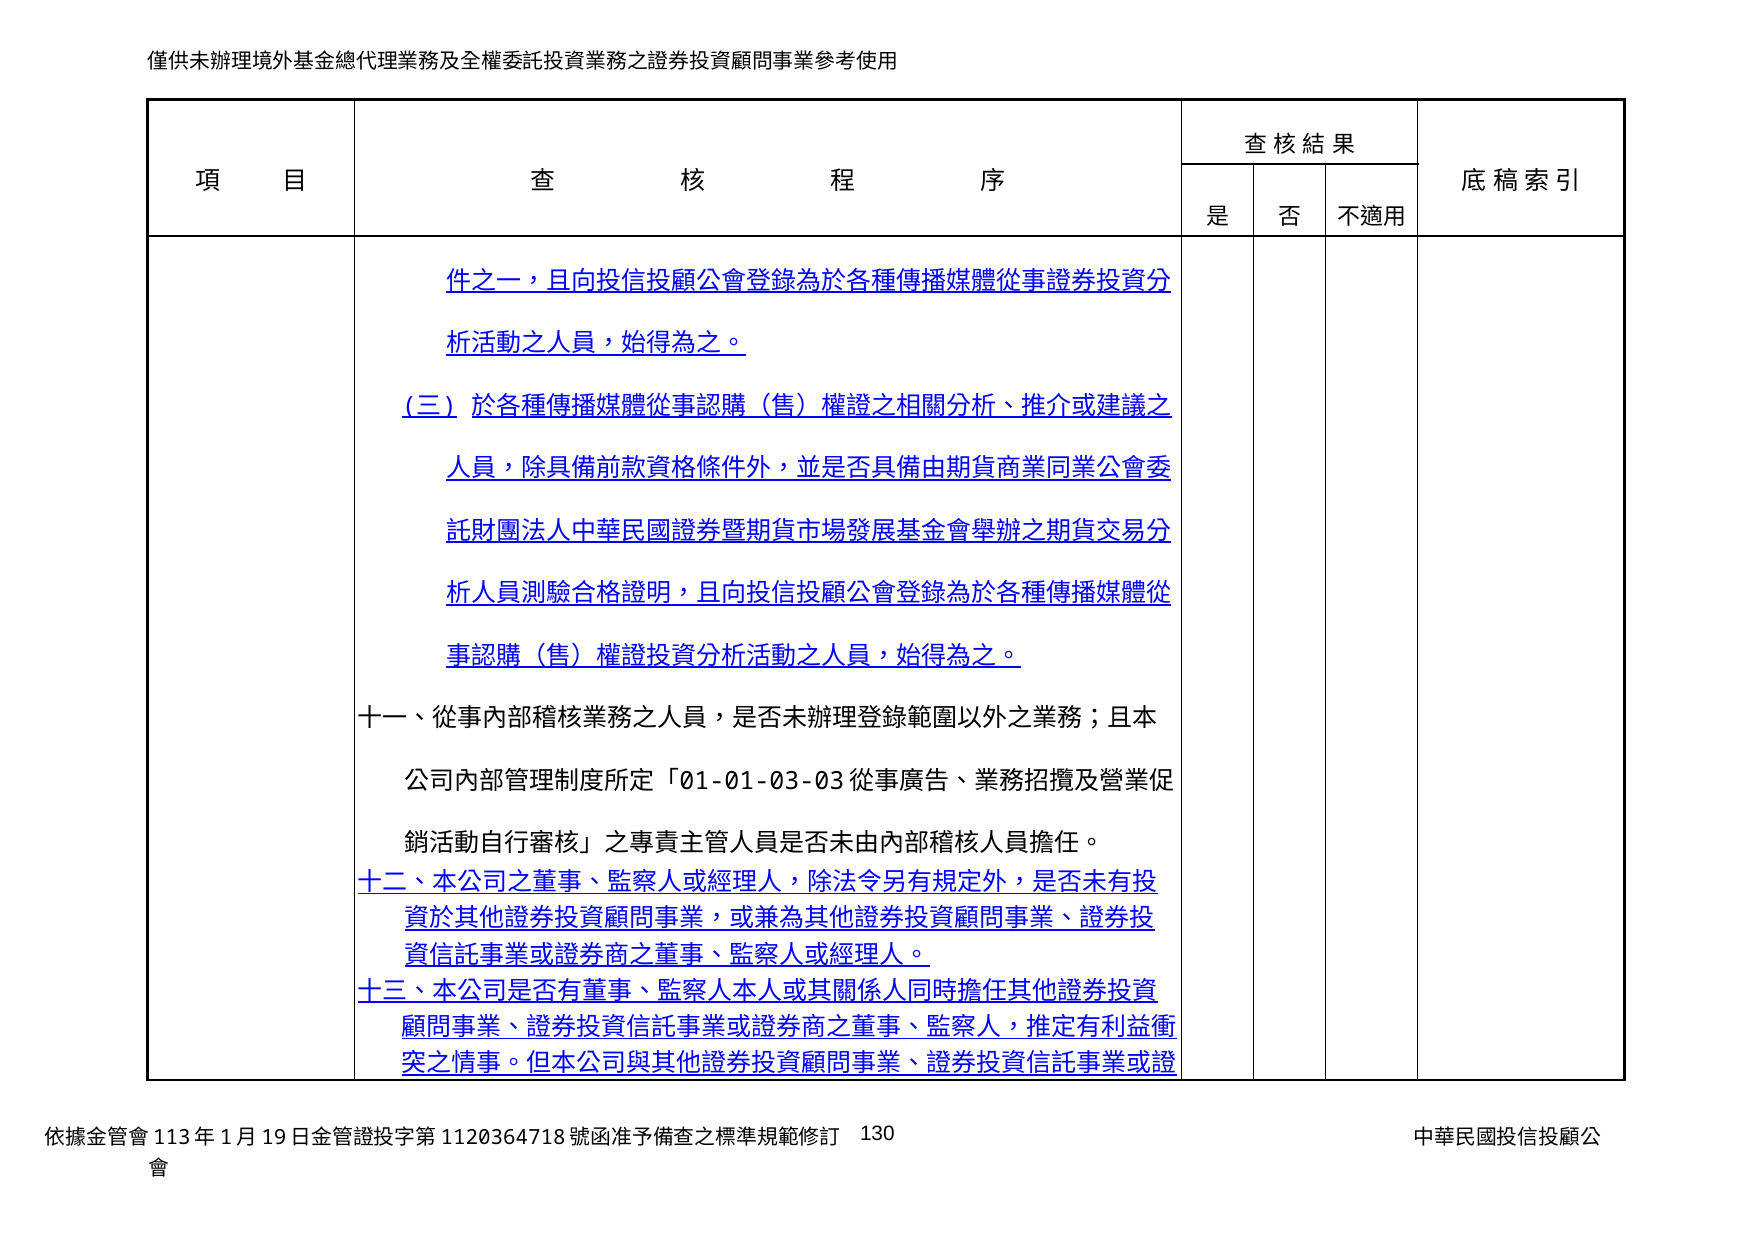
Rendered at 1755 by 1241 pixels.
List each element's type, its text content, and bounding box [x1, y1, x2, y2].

table_header 底稿索引 [1418, 101, 1623, 235]
table_cell [1418, 237, 1623, 1079]
table_cell [1254, 237, 1325, 1079]
table_cell 否 [1254, 165, 1325, 235]
table_cell [149, 237, 354, 1079]
table_header 查核結果 [1182, 101, 1417, 163]
table_cell 是 [1182, 165, 1253, 235]
table_cell [1182, 237, 1253, 1079]
table_cell [1326, 237, 1417, 1079]
table_header 查 核 程 序 [355, 101, 1181, 235]
table_header 項 目 [149, 101, 354, 235]
table_cell 件之一，且向投信投顧公會登錄為於各種傳播媒體從事證券投資分析活動之人員，始得為之。 (三) 於各種傳播媒體從事認購（售）權證之相關分析、推介或建議之人員，除具備前款資格條件外，並是否具備由期貨商業同業公會委託財團法人中華民國證券暨期貨市場發展基金會舉辦之期貨交易分析人員測驗合格證明，且向投信投顧公會登錄為於各種傳播媒體從事認購（售）權證投資分析活動之人員，始得為之。 十一、從事內部稽核業務之人員，是否未辦理登錄範圍以外之業務；且本公司內部管理制度所定「01-01-03-03從事廣告、業務招攬及營業促銷活動自行審核」之專責主管人員是否未由內部稽核人員擔任。 十二、本公司之董事、監察人或經理人，除法令另有規定外，是否未有投資於其他證券投資顧問事業，或兼為其他證券投資顧問事業、證券投資信託事業或證券商之董事、監察人或經理人。 十三、本公司是否有董事、監察人本人或其關係人同時擔任其他證券投資顧問事業、證券投資信託事業或證券商之董事、監察人，推定有利益衝突之情事。但本公司與其他證券投資顧問事業、證券投資信託事業或證 [355, 237, 1181, 1079]
table_cell 不適用 [1326, 165, 1417, 235]
